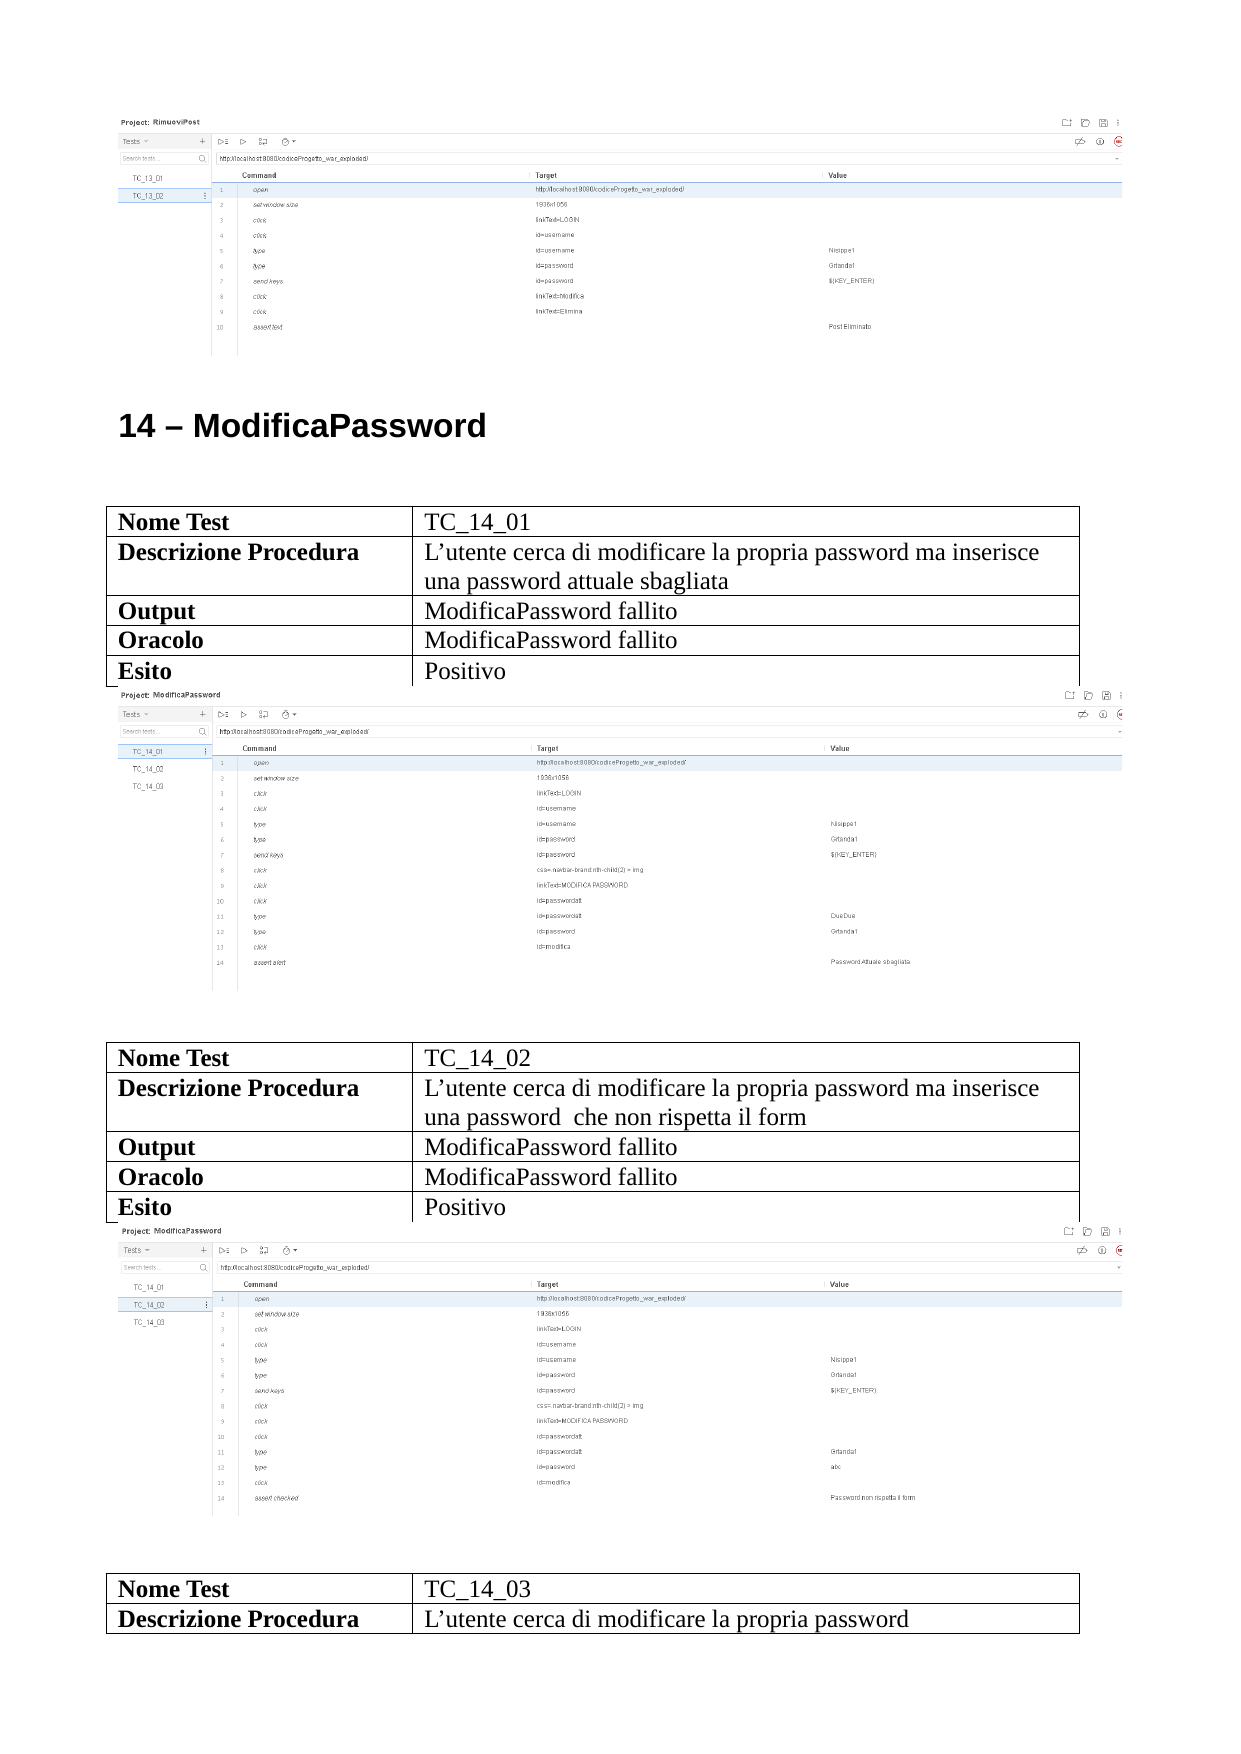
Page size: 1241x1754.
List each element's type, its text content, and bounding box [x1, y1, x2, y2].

table_cell Output [107, 1132, 412, 1161]
table_cell ModificaPassword fallito [413, 1162, 1079, 1191]
picture [118, 686, 1123, 991]
table_header TC_14_01 [413, 507, 1079, 536]
table_header Nome Test [107, 1043, 412, 1072]
table_cell Esito [107, 656, 412, 686]
table_cell L’utente cerca di modificare la propria password ma inserisce una password che non rispetta il form [413, 1073, 1079, 1131]
table_cell Descrizione Procedura [107, 537, 412, 595]
table_header Nome Test [107, 507, 412, 536]
table_header TC_14_03 [413, 1574, 1079, 1603]
table_cell Positivo [413, 1192, 1079, 1222]
table_cell Descrizione Procedura [107, 1073, 412, 1131]
table_header TC_14_02 [413, 1043, 1079, 1072]
subtitle 14 – ModificaPassword [118, 406, 1122, 444]
table_header Nome Test [107, 1574, 412, 1603]
table_cell L’utente cerca di modificare la propria password [413, 1604, 1079, 1633]
picture [118, 1222, 1123, 1516]
table_cell Output [107, 596, 412, 624]
table_cell Positivo [413, 656, 1079, 686]
table_cell Descrizione Procedura [107, 1604, 412, 1633]
table_cell ModificaPassword fallito [413, 1132, 1079, 1161]
picture [118, 118, 1123, 356]
table_cell Oracolo [107, 626, 412, 655]
table_cell ModificaPassword fallito [413, 596, 1079, 624]
table_cell Esito [107, 1192, 412, 1222]
table_cell L’utente cerca di modificare la propria password ma inserisce una password attuale sbagliata [413, 537, 1079, 595]
table_cell ModificaPassword fallito [413, 626, 1079, 655]
table_cell Oracolo [107, 1162, 412, 1191]
